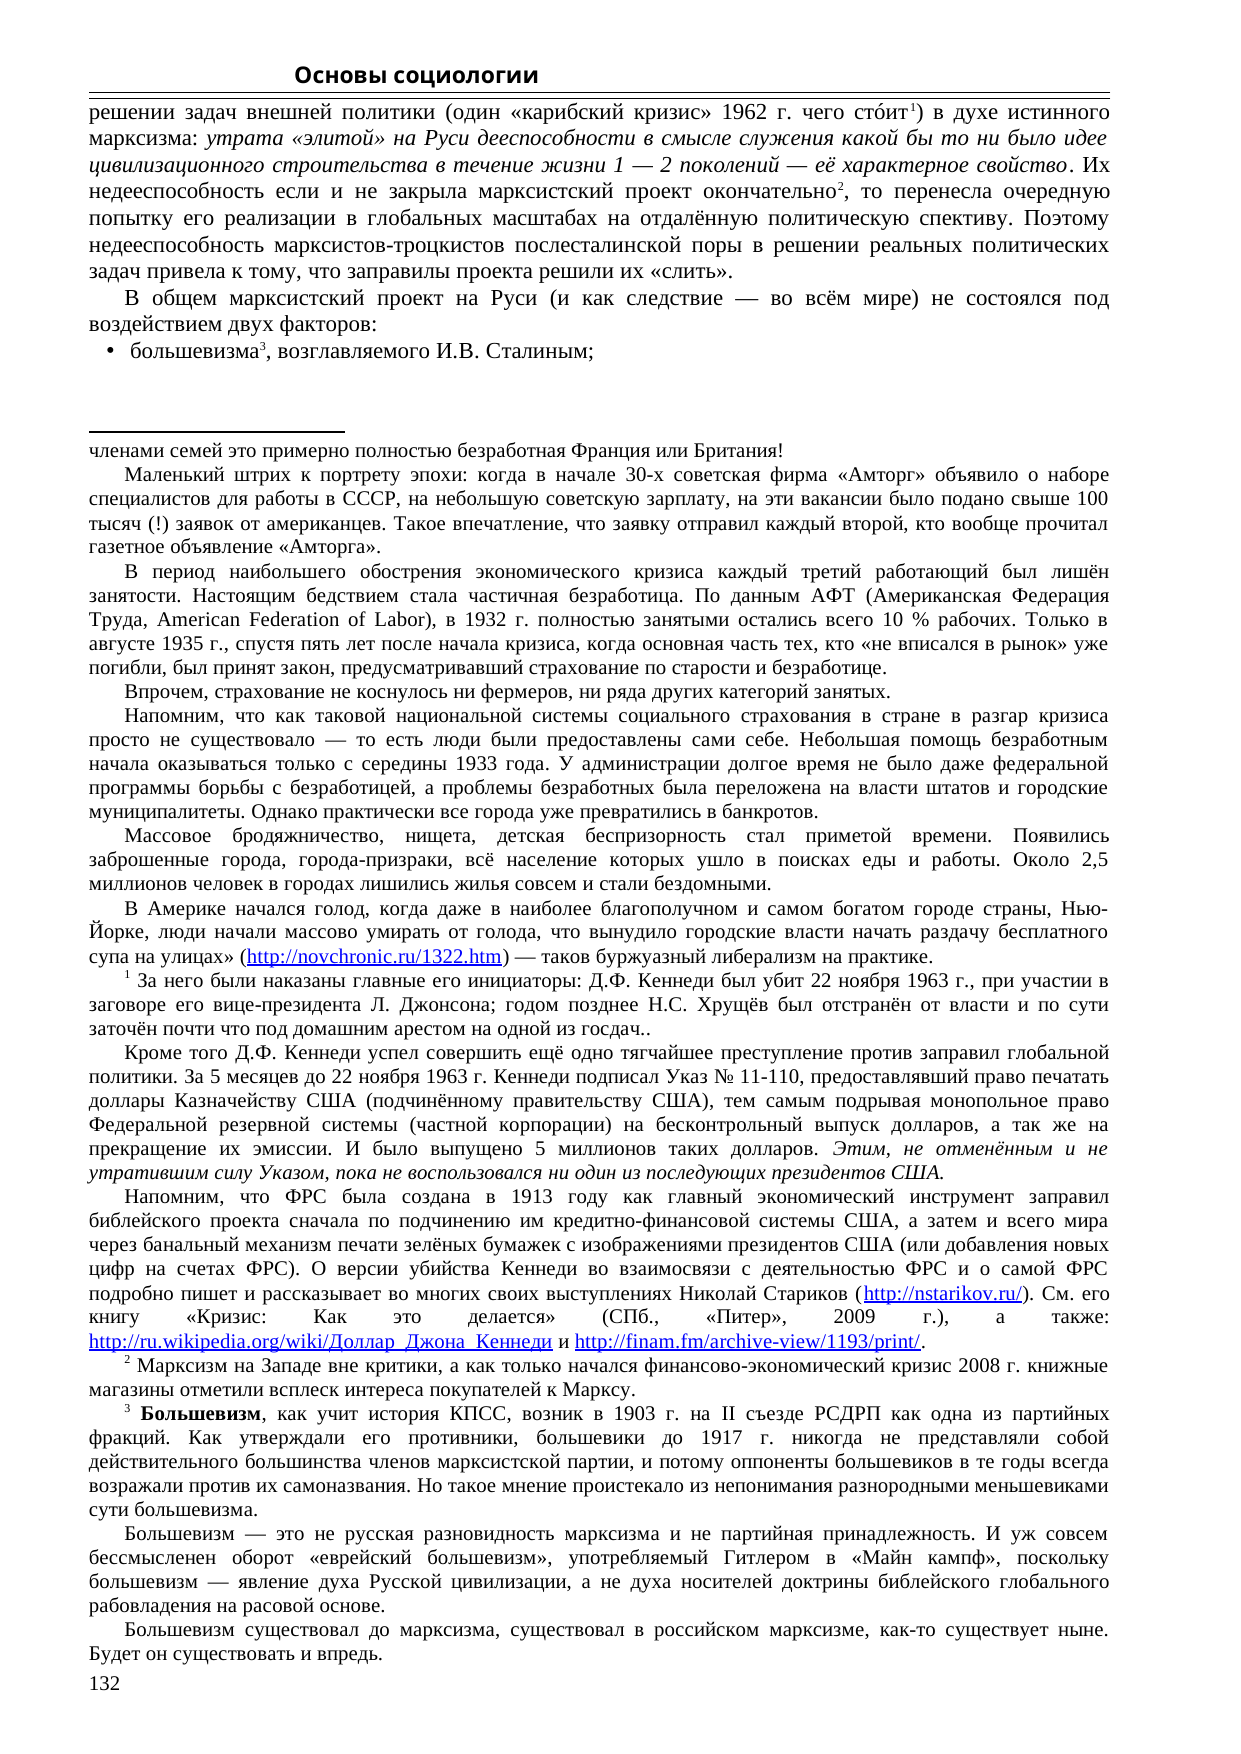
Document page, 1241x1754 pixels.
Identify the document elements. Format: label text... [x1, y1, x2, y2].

text Впрочем, страхование не коснулось ни фермеров, ни ряда других категорий занятых. [89, 679, 1110, 703]
text решении задач внешней политики (один «карибский кризис» 1962 г. чего стóит) в духе истинного марксизма: утрата «элитой» на Руси дееспособности в смысле служения какой бы то ни было идее цивилизационного строительства в течение жизни 1 — 2 поколений — её характерное свойство. Их недееспособность если и не закрыла марксистский проект окончательно, то перенесла очередную попытку его реализации в глобальных масштабах на отдалённую политическую спективу. Поэтому недееспособность марксистов-троцкистов послесталинской поры в решении реальных политических задач привела к тому, что заправилы проекта решили их «слить». [89, 99, 1110, 283]
list Большевизм — это не русская разновидность марксизма и не партийная принадлежность. И уж совсем бессмысленен оборот «еврейский большевизм», употребляемый Гитлером в «Майн кампф», поскольку большевизм — явление духа Русской цивилизации, а не духа носителей доктрины библейского глобального рабовладения на расовой основе. [89, 1521, 1110, 1617]
text Массовое бродяжничество, нищета, детская беспризорность стал приметой времени. Появились заброшенные города, города-призраки, всё население которых ушло в поисках еды и работы. Около 2,5 миллионов человек в городах лишились жилья совсем и стали бездомными. [89, 823, 1110, 895]
text В общем марксистский проект на Руси (и как следствие — во всём мире) не состоялся под воздействием двух факторов: [89, 283, 1110, 337]
text Кроме того Д.Ф. Кеннеди успел совершить ещё одно тягчайшее преступление против заправил глобальной политики. За 5 месяцев до 22 ноября 1963 г. Кеннеди подписал Указ № 11-110, предоставлявший право печатать доллары Казначейству США (подчинённому правительству США), тем самым подрывая монопольное право Федеральной резервной системы (частной корпорации) на бесконтрольный выпуск долларов, а так же на прекращение их эмиссии. И было выпущено 5 миллионов таких долларов. Этим, не отменённым и не утратившим силу Указом, пока не воспользовался ни один из последующих президентов США. [89, 1040, 1110, 1184]
text В период наибольшего обострения экономического кризиса каждый третий работающий был лишён занятости. Настоящим бедствием стала частичная безработица. По данным АФТ (Американская Федерация Труда, American Federation of Labor), в 1932 г. полностью занятыми остались всего 10 % рабочих. Только в августе 1935 г., спустя пять лет после начала кризиса, когда основная часть тех, кто «не вписался в рынок» уже погибли, был принят закон, предусматривавший страхование по старости и безработице. [89, 558, 1110, 679]
text В Америке начался голод, когда даже в наиболее благополучном и самом богатом городе страны, Нью-Йорке, люди начали массово умирать от голода, что вынудило городские власти начать раздачу бесплатного супа на улицах» (http://novchronic.ru/1322.htm) — таков буржуазный либерализм на практике. [89, 895, 1110, 967]
text Марксизм на Западе вне критики, а как только начался финансово-экономический кризис 2008 г. книжные магазины отметили всплеск интереса покупателей к Марксу. [89, 1352, 1110, 1401]
text Маленький штрих к портрету эпохи: когда в начале 30-х советская фирма «Амторг» объявило о наборе специалистов для работы в СССР, на небольшую советскую зарплату, на эти вакансии было подано свыше 100 тысяч (!) заявок от американцев. Такое впечатление, что заявку отправил каждый второй, кто вообще прочитал газетное объявление «Амторга». [89, 462, 1110, 558]
text Напомним, что ФРС была создана в 1913 году как главный экономический инструмент заправил библейского проекта сначала по подчинению им кредитно-финансовой системы США, а затем и всего мира через банальный механизм печати зелёных бумажек с изображениями президентов США (или добавления новых цифр на счетах ФРС). О версии убийства Кеннеди во взаимосвязи с деятельностью ФРС и о самой ФРС подробно пишет и рассказывает во многих своих выступлениях Николай Стариков (http://nstarikov.ru/). См. его книгу «Кризис: Как это делается» (СПб., «Питер», 2009 г.), а также: http://ru.wikipedia.org/wiki/Доллар_Джона_Кеннеди и http://finam.fm/archive-view/1193/print/. [89, 1184, 1110, 1352]
text За него были наказаны главные его инициаторы: Д.Ф. Кеннеди был убит 22 ноября 1963 г., при участии в заговоре его вице-президента Л. Джонсона; годом позднее Н.С. Хрущёв был отстранён от власти и по сути заточён почти что под домашним арестом на одной из госдач.. [89, 967, 1110, 1040]
text членами семей это примерно полностью безработная Франция или Британия! [89, 438, 1110, 462]
list большевизма, возглавляемого И.В. Сталиным; [106, 337, 1110, 363]
list Большевизм существовал до марксизма, существовал в российском марксизме, как-то существует ныне. Будет он существовать и впредь. [89, 1617, 1110, 1665]
list Большевизм, как учит история КПСС, возник в 1903 г. на II съезде РСДРП как одна из партийных фракций. Как утверждали его противники, большевики до 1917 г. никогда не представляли собой действительного большинства членов марксистской партии, и потому оппоненты большевиков в те годы всегда возражали против их самоназвания. Но такое мнение проистекало из непонимания разнородными меньшевиками сути большевизма. [89, 1401, 1110, 1521]
text Напомним, что как таковой национальной системы социального страхования в стране в разгар кризиса просто не существовало — то есть люди были предоставлены сами себе. Небольшая помощь безработным начала оказываться только с середины 1933 года. У администрации долгое время не было даже федеральной программы борьбы с безработицей, а проблемы безработных была переложена на власти штатов и городские муниципалитеты. Однако практически все города уже превратились в банкротов. [89, 703, 1110, 823]
